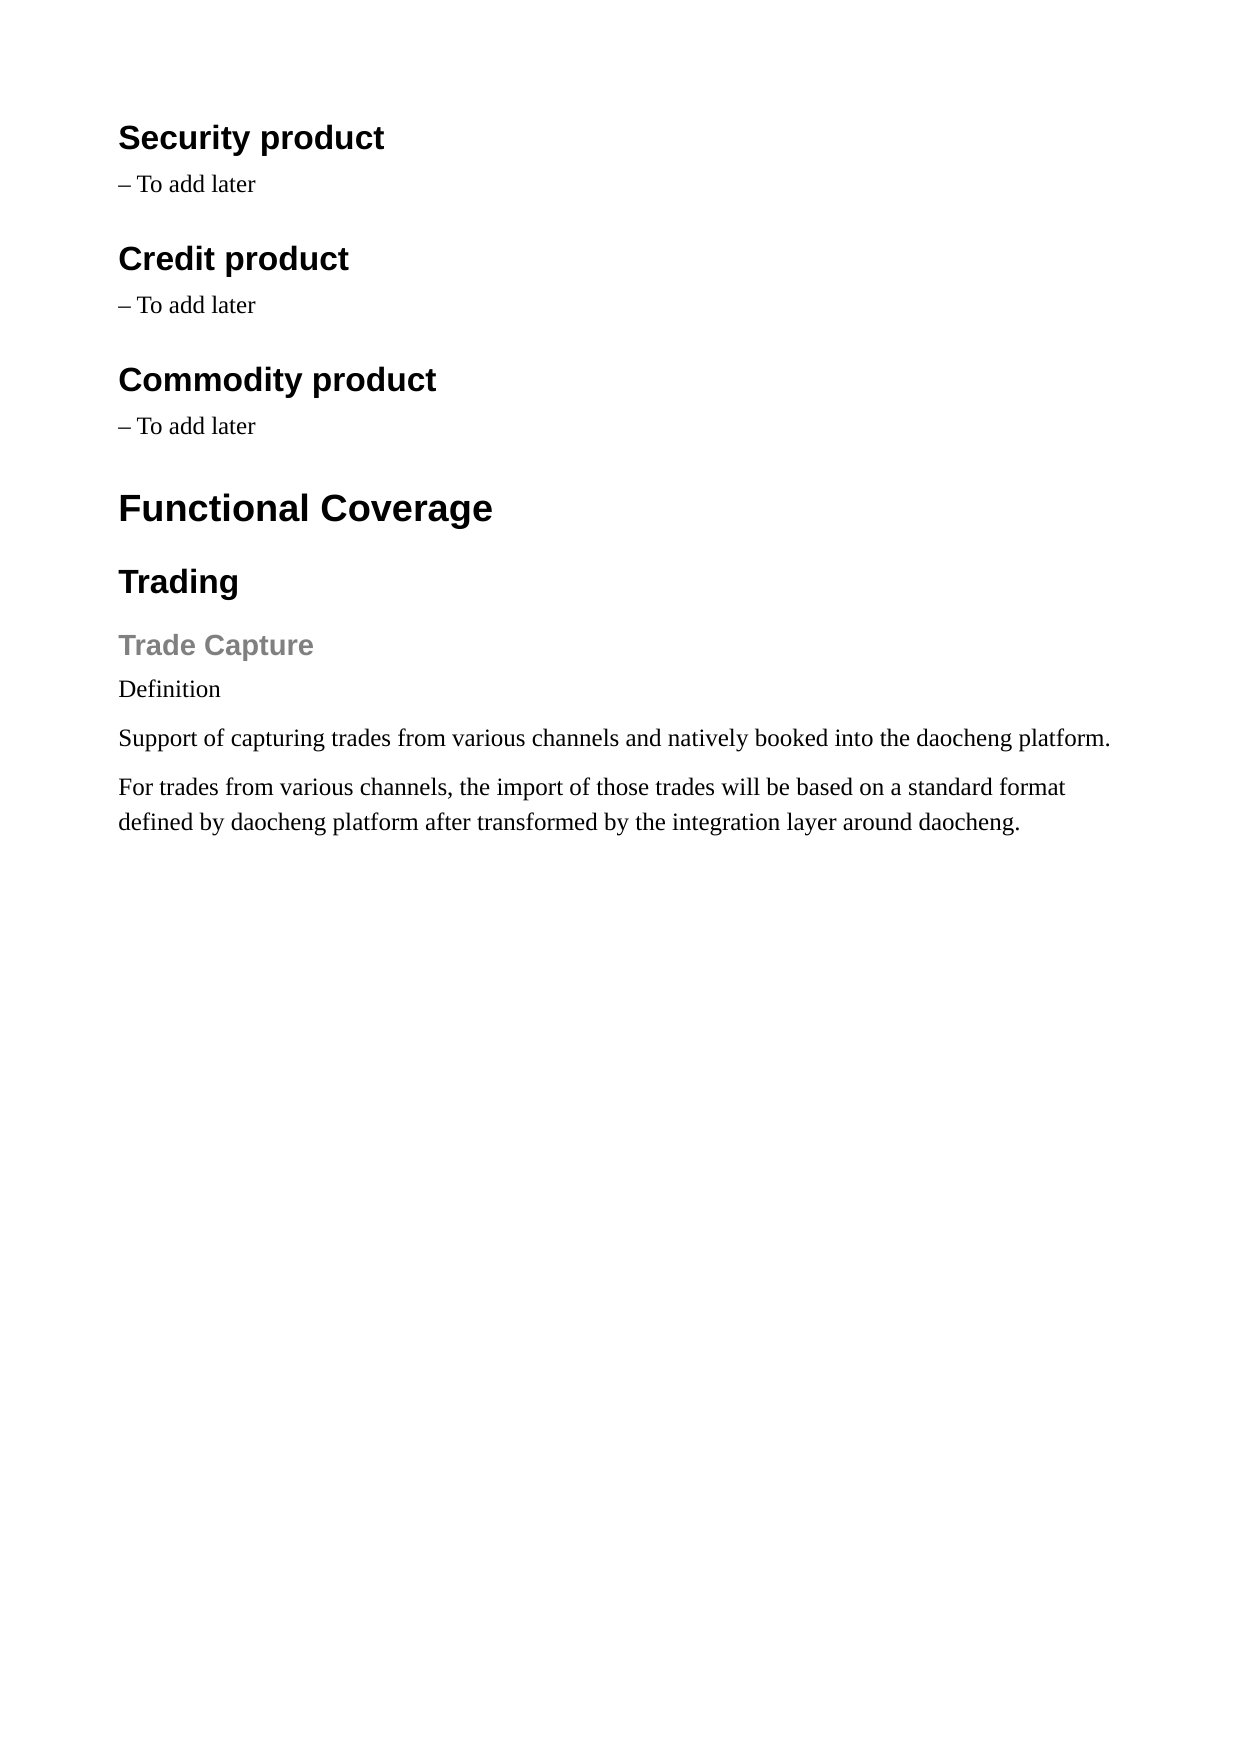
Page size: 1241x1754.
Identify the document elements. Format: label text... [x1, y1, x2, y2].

text – To add later [118, 169, 1122, 198]
text Definition [118, 674, 1122, 703]
text – To add later [118, 411, 1122, 440]
text Support of capturing trades from various channels and natively booked into the daocheng platform. [118, 723, 1122, 752]
subtitle Credit product [118, 239, 1122, 278]
subtitle Functional Coverage [118, 485, 1122, 529]
subtitle Trade Capture [118, 628, 1122, 662]
subtitle Trading [118, 562, 1122, 601]
subtitle Commodity product [118, 360, 1122, 399]
text – To add later [118, 290, 1122, 319]
text For trades from various channels, the import of those trades will be based on a standard format defined by daocheng platform after transformed by the integration layer around daocheng. [118, 772, 1122, 836]
subtitle Security product [118, 118, 1122, 157]
